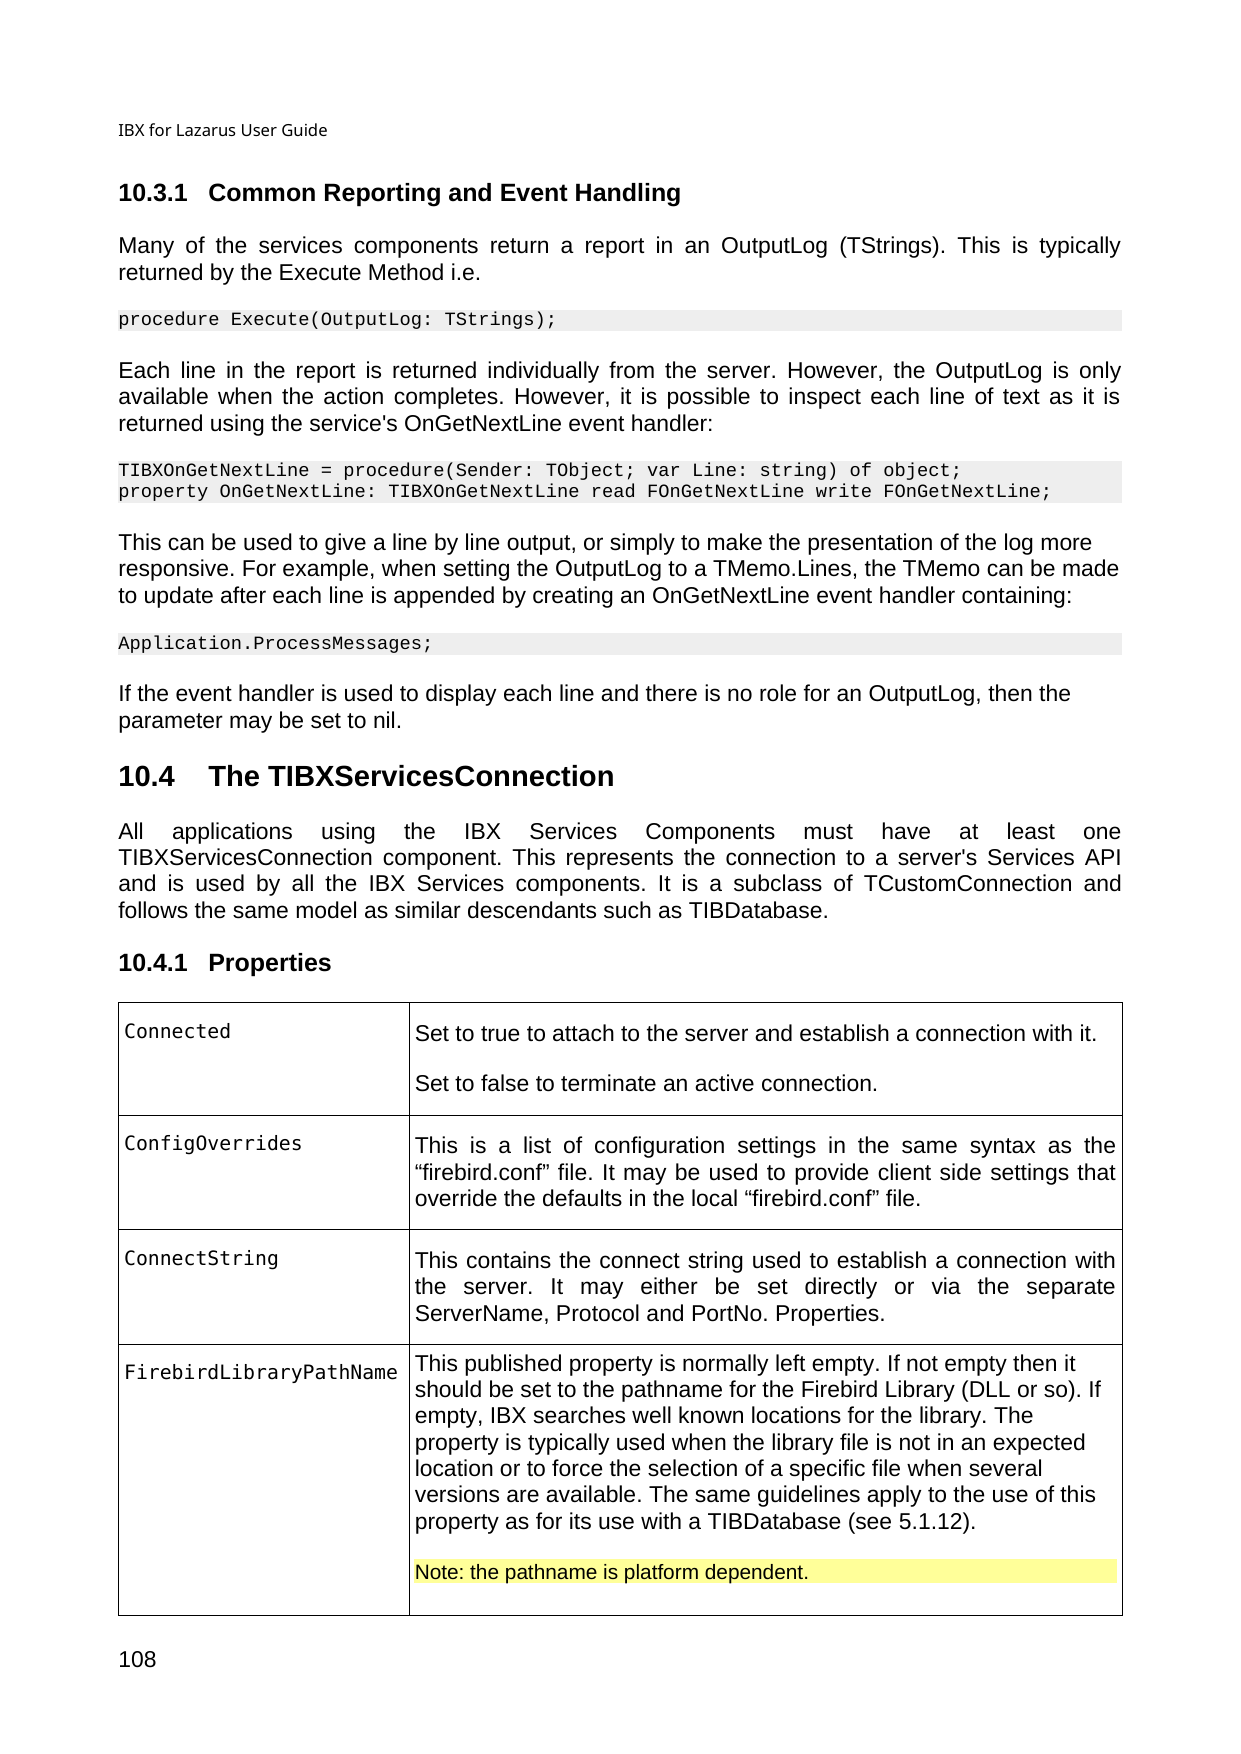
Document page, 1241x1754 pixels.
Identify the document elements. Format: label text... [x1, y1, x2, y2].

text Each line in the report is returned individually from the server. However, the OutputLog is only available when the action completes. However, it is possible to inspect each line of text as it is returned using the service's OnGetNextLine event handler: [118, 357, 1122, 436]
text TIBXOnGetNextLine = procedure(Sender: TObject; var Line: string) of object; [118, 461, 1122, 482]
table_header Connected [119, 1003, 409, 1114]
text If the event handler is used to display each line and there is no role for an OutputLog, then the parameter may be set to nil. [118, 680, 1122, 733]
table_header Set to true to attach to the server and establish a connection with it. Set to false to terminate an active connection. [410, 1003, 1122, 1114]
table_cell This contains the connect string used to establish a connection with the server. It may either be set directly or via the separate ServerName, Protocol and PortNo. Properties. [410, 1230, 1122, 1344]
text property OnGetNextLine: TIBXOnGetNextLine read FOnGetNextLine write FOnGetNextLine; [118, 482, 1122, 503]
table_cell ConfigOverrides [119, 1116, 409, 1229]
subtitle Common Reporting and Event Handling [118, 178, 1122, 207]
subtitle Properties [118, 948, 1122, 977]
table_cell This is a list of configuration settings in the same syntax as the “firebird.conf” file. It may be used to provide client side settings that override the defaults in the local “firebird.conf” file. [410, 1116, 1122, 1229]
text Application.ProcessMessages; [118, 633, 1122, 655]
subtitle The TIBXServicesConnection [118, 758, 1122, 792]
table_cell This published property is normally left empty. If not empty then it should be set to the pathname for the Firebird Library (DLL or so). If empty, IBX searches well known locations for the library. The property is typically used when the library file is not in an expected location or to force the selection of a specific file when several versions are available. The same guidelines apply to the use of this property as for its use with a TIBDatabase (see 5.1.12). Note: the pathname is platform dependent. [410, 1345, 1122, 1615]
text procedure Execute(OutputLog: TStrings); [118, 310, 1122, 331]
text All applications using the IBX Services Components must have at least one TIBXServicesConnection component. This represents the connection to a server's Services API and is used by all the IBX Services components. It is a subclass of TCustomConnection and follows the same model as similar descendants such as TIBDatabase. [118, 818, 1122, 923]
table_cell ConnectString [119, 1230, 409, 1344]
text Many of the services components return a report in an OutputLog (TStrings). This is typically returned by the Execute Method i.e. [118, 232, 1122, 285]
text This can be used to give a line by line output, or simply to make the presentation of the log more responsive. For example, when setting the OutputLog to a TMemo.Lines, the TMemo can be made to update after each line is appended by creating an OnGetNextLine event handler containing: [118, 529, 1122, 608]
table_cell FirebirdLibraryPathName [119, 1345, 409, 1615]
